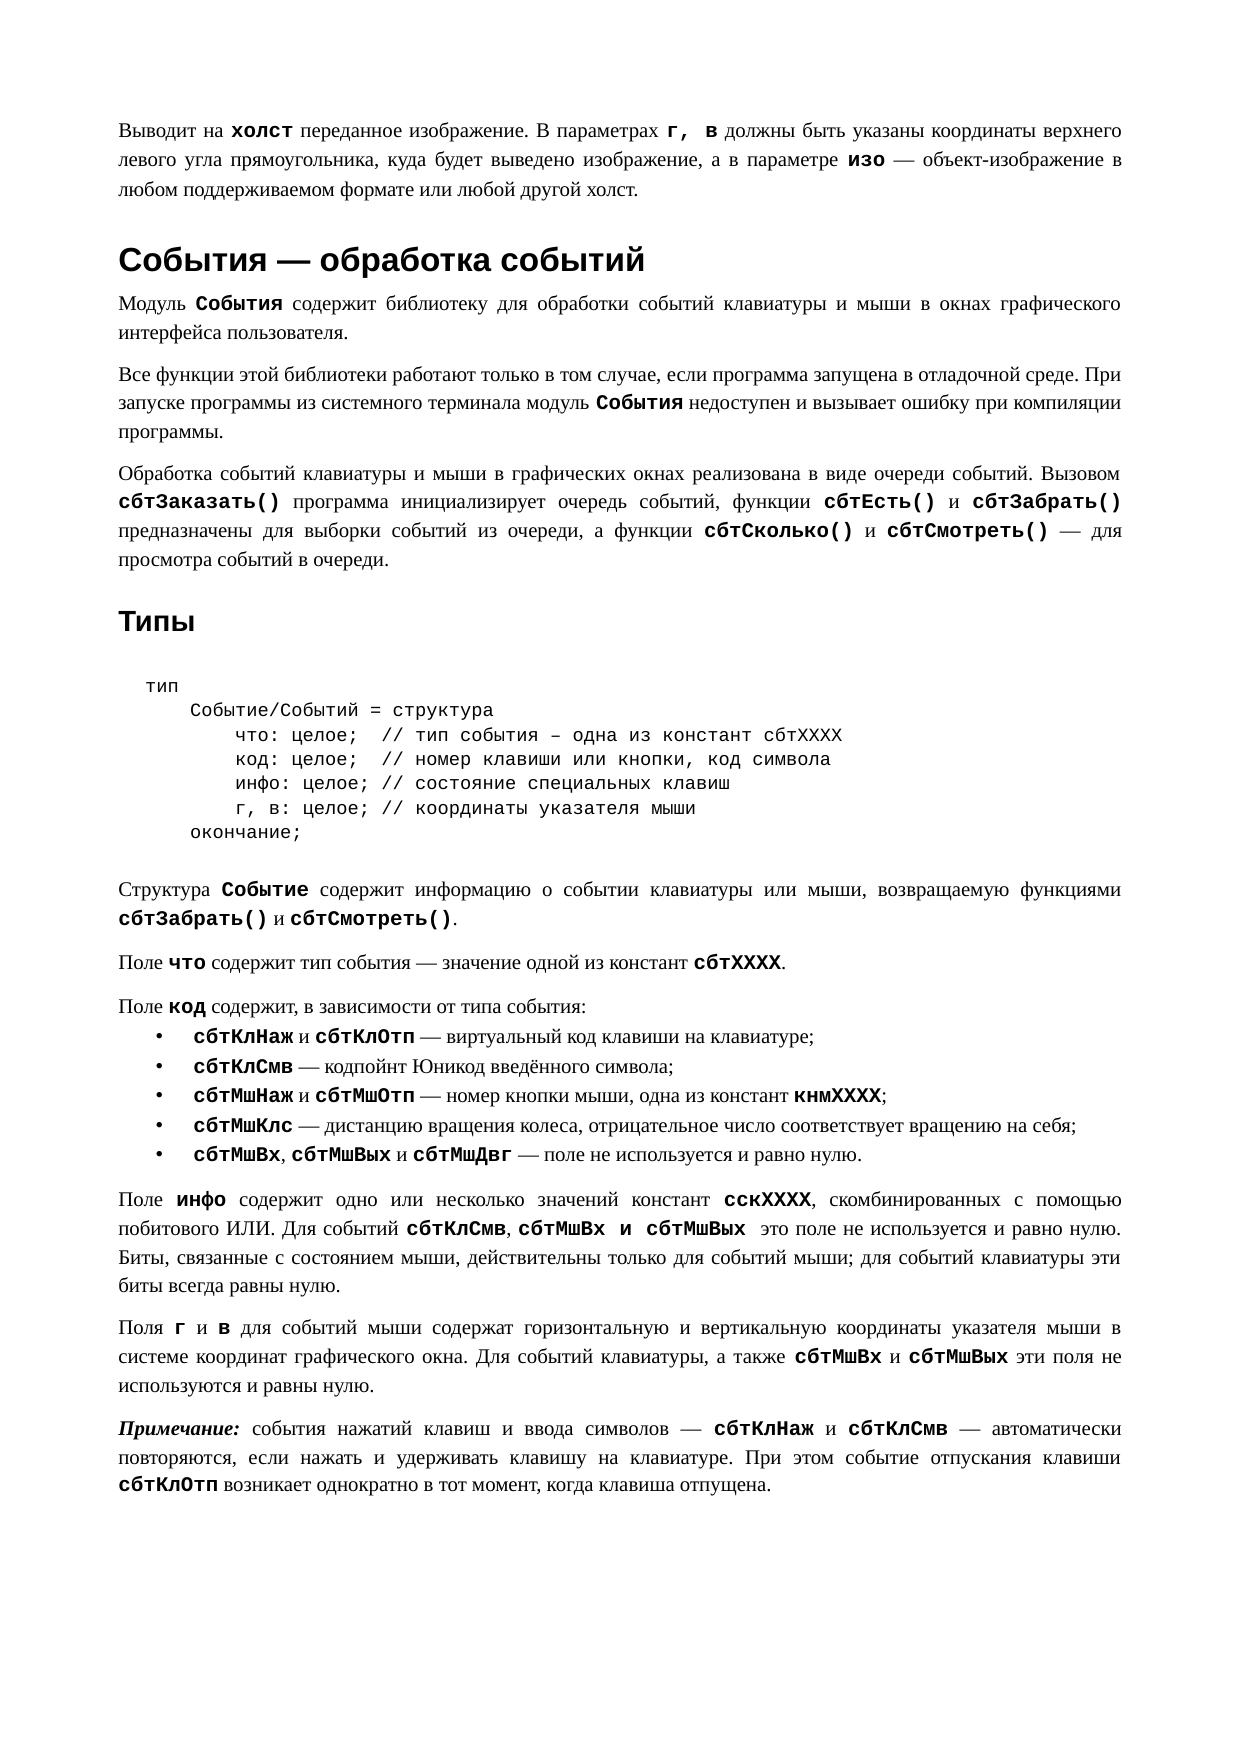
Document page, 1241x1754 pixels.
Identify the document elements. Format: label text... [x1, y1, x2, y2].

list сбтМшНаж и сбтМшОтп — номер кнопки мыши, одна из констант кнмХХХХ; [156, 1083, 1122, 1109]
subtitle События — обработка событий [118, 240, 1122, 278]
list сбтМшВх, сбтМшВых и сбтМшДвг — поле не используется и равно нулю. [156, 1142, 1122, 1168]
list сбтМшКлс — дистанцию вращения колеса, отрицательное число соответствует вращению на себя; [156, 1113, 1122, 1138]
list сбтКлСмв — кодпойнт Юникод введённого символа; [156, 1053, 1122, 1079]
text Поле инфо содержит одно или несколько значений констант сскХХХХ, скомбинированных с помощью побитового ИЛИ. Для событий сбтКлСмв, сбтМшВх и сбтМшВых это поле не используется и равно нулю. Биты, связанные с состоянием мыши, действительны только для событий мыши; для событий клавиатуры эти биты всегда равны нулю. [118, 1186, 1122, 1297]
text Модуль События содержит библиотеку для обработки событий клавиатуры и мыши в окнах графического интерфейса пользователя. [118, 291, 1122, 344]
text Поле код содержит, в зависимости от типа события: [118, 994, 1122, 1020]
text Все функции этой библиотеки работают только в том случае, если программа запущена в отладочной среде. При запуске программы из системного терминала модуль События недоступен и вызывает ошибку при компиляции программы. [118, 362, 1122, 443]
text Структура Событие содержит информацию о событии клавиатуры или мыши, возвращаемую функциями сбтЗабрать() и сбтСмотреть(). [118, 877, 1122, 932]
text Выводит на холст переданное изображение. В параметрах г, в должны быть указаны координаты верхнего левого угла прямоугольника, куда будет выведено изображение, а в параметре изо — объект-изображение в любом поддерживаемом формате или любой другой холст. [118, 118, 1122, 201]
subtitle Типы [118, 604, 1122, 638]
list сбтКлНаж и сбтКлОтп — виртуальный код клавиши на клавиатуре; [156, 1024, 1122, 1050]
text тип Событие/Событий = структура что: целое; // тип события – одна из констант сбтХХХХ код: целое; // номер клавиши или кнопки, код символа инфо: целое; // состояние специальных клавиш г, в: целое; // координаты указателя мыши окончание; [136, 668, 1104, 853]
text Примечание: события нажатий клавиш и ввода символов — сбтКлНаж и сбтКлСмв — автоматически повторяются, если нажать и удерживать клавишу на клавиатуре. При этом событие отпускания клавиши сбтКлОтп возникает однократно в тот момент, когда клавиша отпущена. [118, 1416, 1122, 1498]
text Обработка событий клавиатуры и мыши в графических окнах реализована в виде очереди событий. Вызовом сбтЗаказать() программа инициализирует очередь событий, функции сбтЕсть() и сбтЗабрать() предназначены для выборки событий из очереди, а функции сбтСколько() и сбтСмотреть() — для просмотра событий в очереди. [118, 461, 1122, 571]
text Поле что содержит тип события — значение одной из констант сбтХХХХ. [118, 950, 1122, 976]
text Поля г и в для событий мыши содержат горизонтальную и вертикальную координаты указателя мыши в системе координат графического окна. Для событий клавиатуры, а также сбтМшВх и сбтМшВых эти поля не используются и равны нулю. [118, 1315, 1122, 1397]
